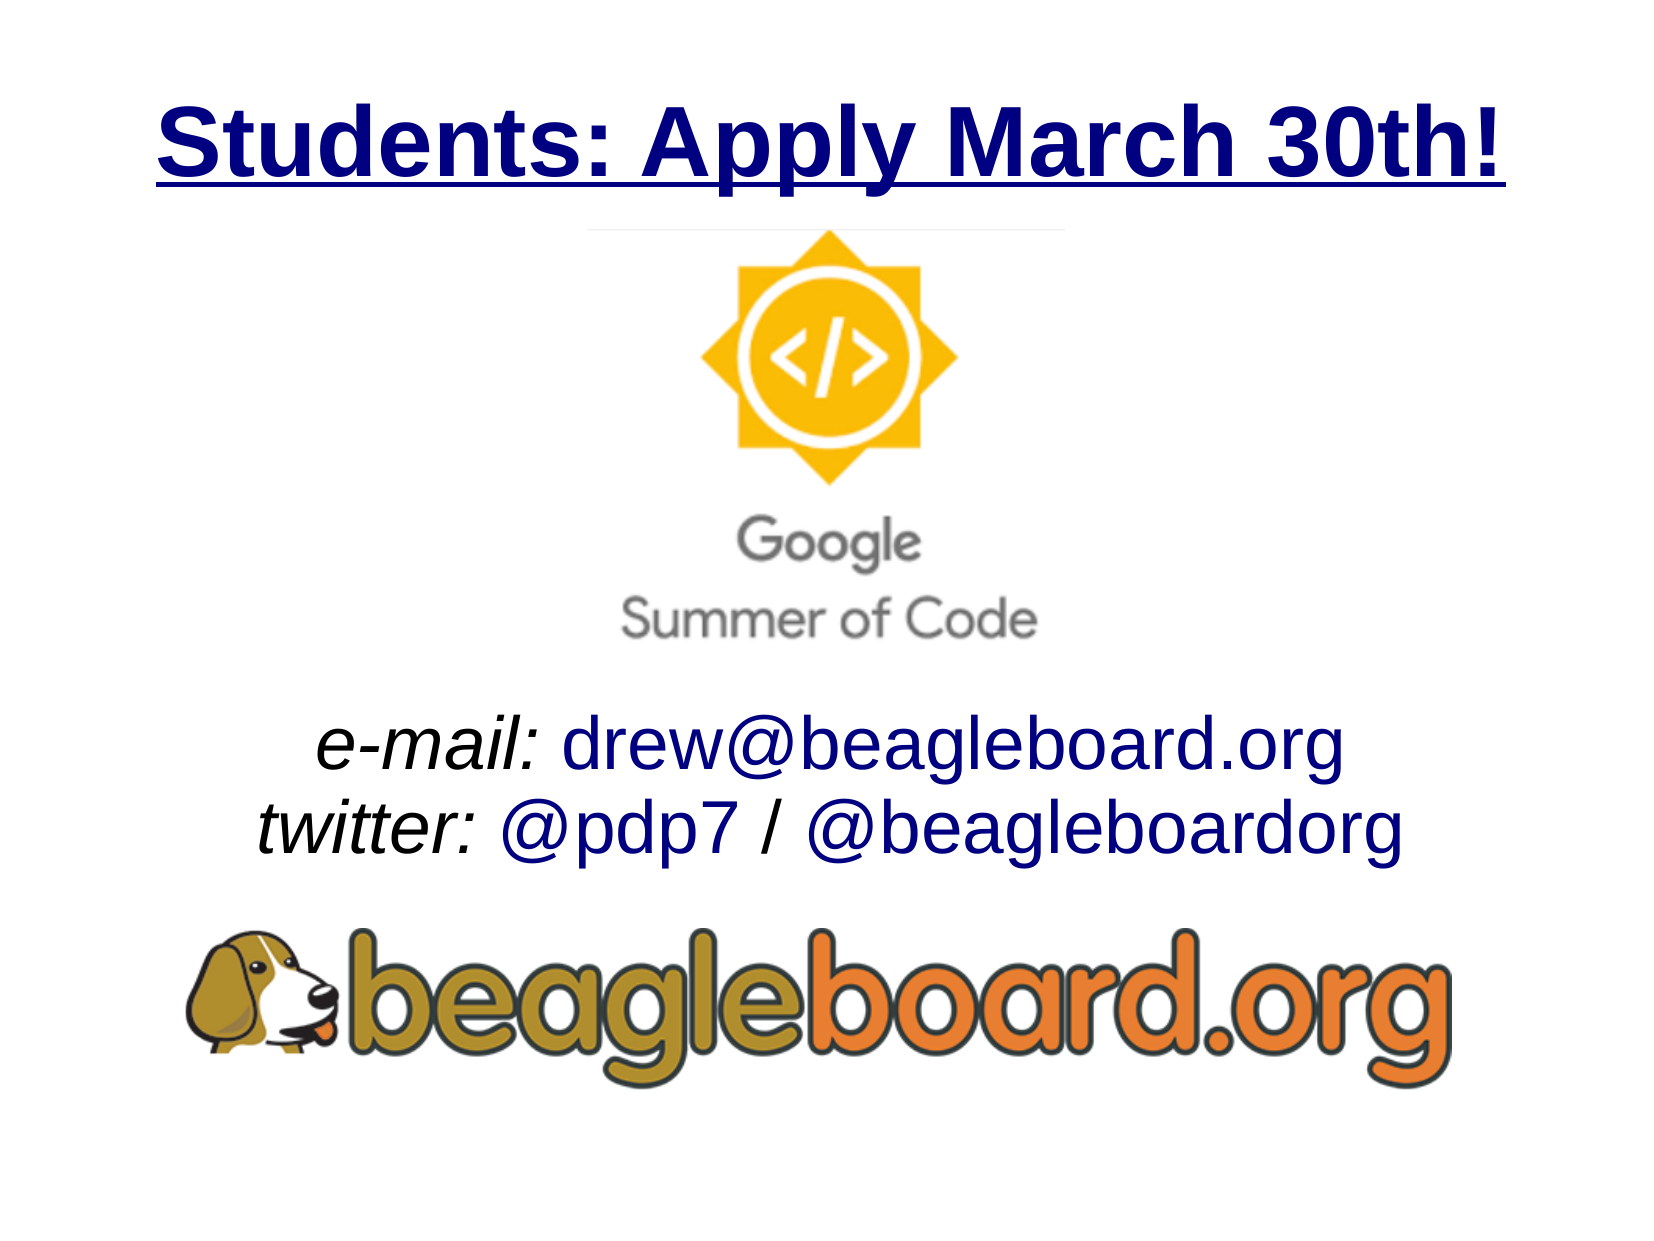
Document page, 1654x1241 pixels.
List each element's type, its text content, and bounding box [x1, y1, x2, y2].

text_box Students: Apply March 30th! e-mail: drew@beagleboard.org twitter: @pdp7 / @beagleboardorg [141, 78, 1654, 1241]
